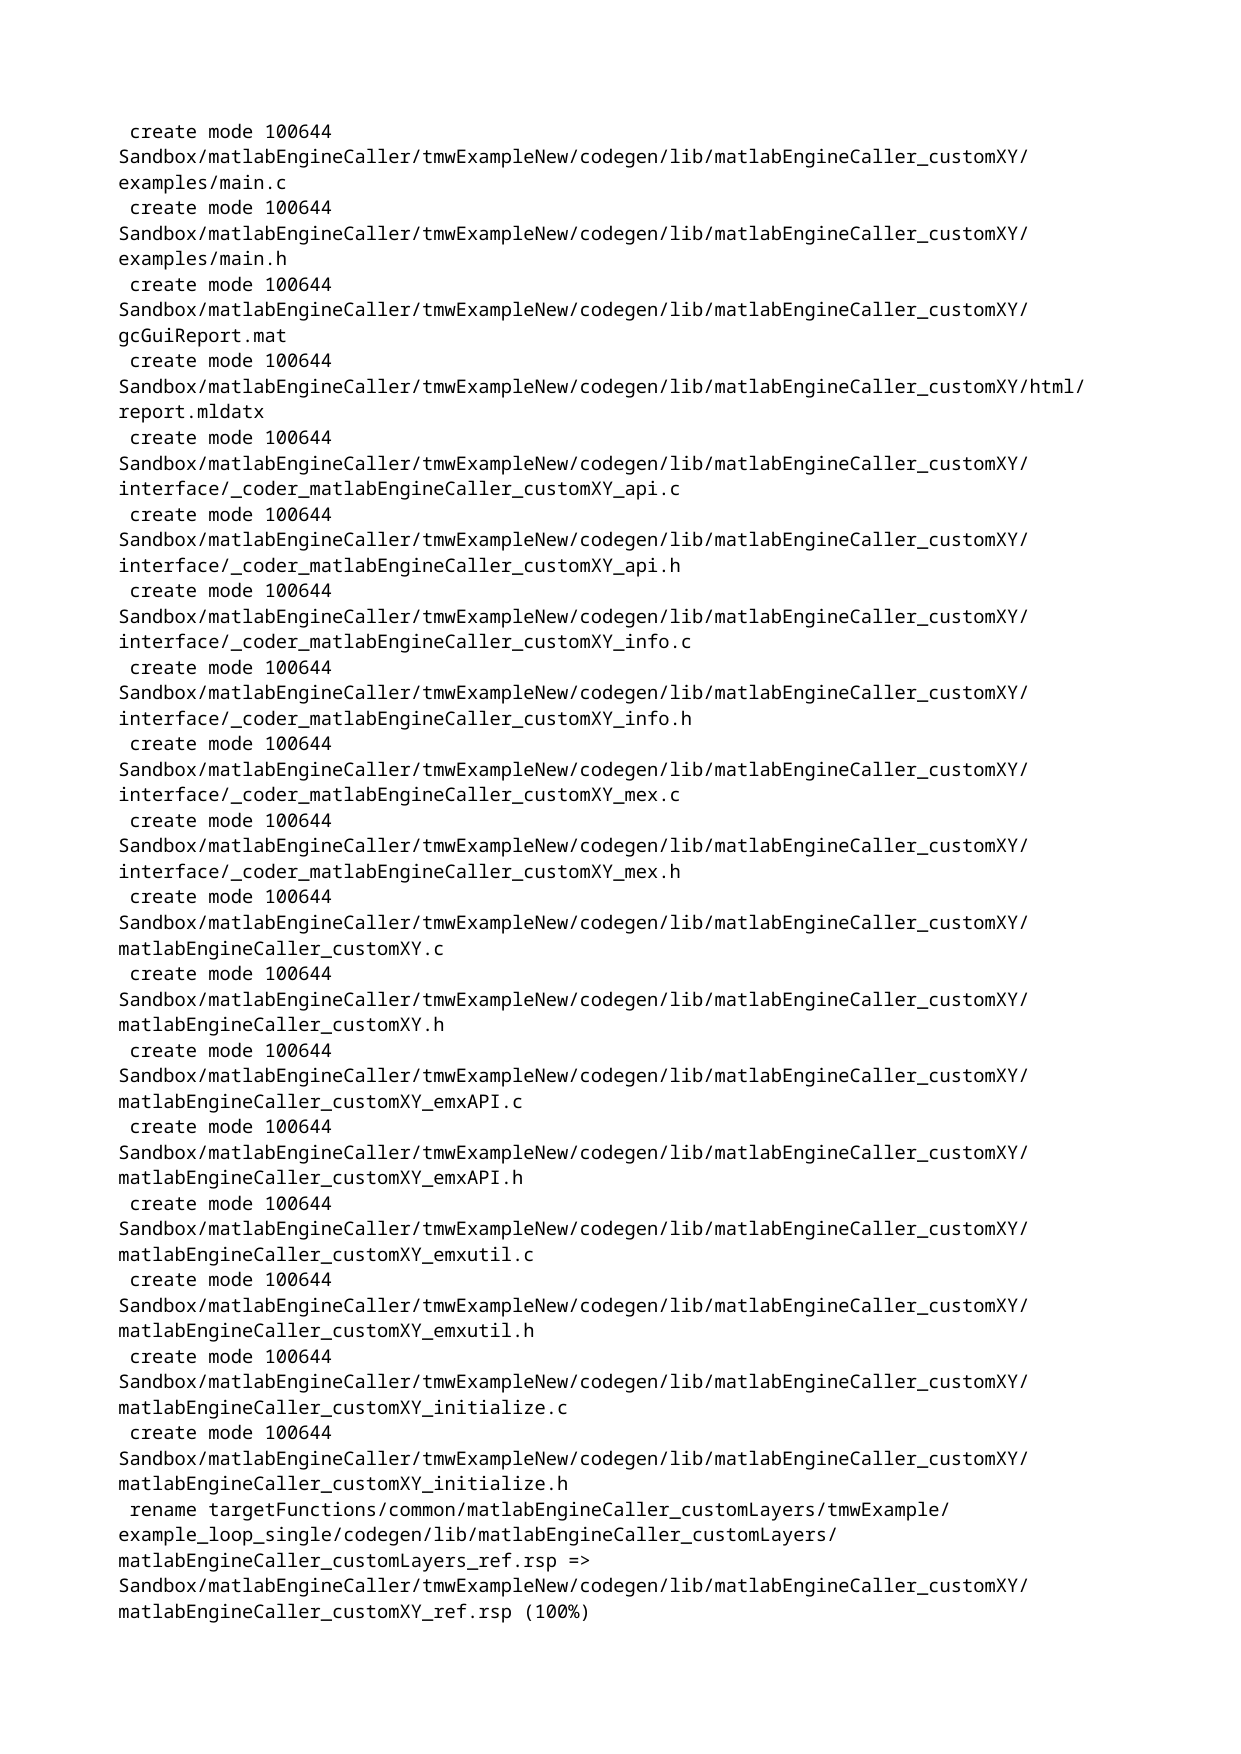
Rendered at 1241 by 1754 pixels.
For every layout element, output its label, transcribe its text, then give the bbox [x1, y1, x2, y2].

text rename targetFunctions/common/matlabEngineCaller_customLayers/tmwExample/example_loop_single/codegen/lib/matlabEngineCaller_customLayers/matlabEngineCaller_customLayers_ref.rsp => Sandbox/matlabEngineCaller/tmwExampleNew/codegen/lib/matlabEngineCaller_customXY/matlabEngineCaller_customXY_ref.rsp (100%) [118, 1496, 1122, 1624]
text create mode 100644 Sandbox/matlabEngineCaller/tmwExampleNew/codegen/lib/matlabEngineCaller_customXY/interface/_coder_matlabEngineCaller_customXY_api.h [118, 501, 1122, 577]
text create mode 100644 Sandbox/matlabEngineCaller/tmwExampleNew/codegen/lib/matlabEngineCaller_customXY/matlabEngineCaller_customXY_initialize.h [118, 1420, 1122, 1496]
text create mode 100644 Sandbox/matlabEngineCaller/tmwExampleNew/codegen/lib/matlabEngineCaller_customXY/interface/_coder_matlabEngineCaller_customXY_info.h [118, 654, 1122, 731]
text create mode 100644 Sandbox/matlabEngineCaller/tmwExampleNew/codegen/lib/matlabEngineCaller_customXY/matlabEngineCaller_customXY.h [118, 960, 1122, 1037]
text create mode 100644 Sandbox/matlabEngineCaller/tmwExampleNew/codegen/lib/matlabEngineCaller_customXY/interface/_coder_matlabEngineCaller_customXY_mex.c [118, 731, 1122, 807]
text create mode 100644 Sandbox/matlabEngineCaller/tmwExampleNew/codegen/lib/matlabEngineCaller_customXY/matlabEngineCaller_customXY_emxAPI.h [118, 1113, 1122, 1190]
text create mode 100644 Sandbox/matlabEngineCaller/tmwExampleNew/codegen/lib/matlabEngineCaller_customXY/interface/_coder_matlabEngineCaller_customXY_mex.h [118, 807, 1122, 884]
text create mode 100644 Sandbox/matlabEngineCaller/tmwExampleNew/codegen/lib/matlabEngineCaller_customXY/interface/_coder_matlabEngineCaller_customXY_api.c [118, 424, 1122, 501]
text create mode 100644 Sandbox/matlabEngineCaller/tmwExampleNew/codegen/lib/matlabEngineCaller_customXY/html/report.mldatx [118, 348, 1122, 424]
text create mode 100644 Sandbox/matlabEngineCaller/tmwExampleNew/codegen/lib/matlabEngineCaller_customXY/matlabEngineCaller_customXY_emxAPI.c [118, 1037, 1122, 1113]
text create mode 100644 Sandbox/matlabEngineCaller/tmwExampleNew/codegen/lib/matlabEngineCaller_customXY/matlabEngineCaller_customXY_initialize.c [118, 1343, 1122, 1420]
text create mode 100644 Sandbox/matlabEngineCaller/tmwExampleNew/codegen/lib/matlabEngineCaller_customXY/interface/_coder_matlabEngineCaller_customXY_info.c [118, 577, 1122, 654]
text create mode 100644 Sandbox/matlabEngineCaller/tmwExampleNew/codegen/lib/matlabEngineCaller_customXY/matlabEngineCaller_customXY_emxutil.c [118, 1190, 1122, 1267]
text create mode 100644 Sandbox/matlabEngineCaller/tmwExampleNew/codegen/lib/matlabEngineCaller_customXY/examples/main.h [118, 195, 1122, 271]
text create mode 100644 Sandbox/matlabEngineCaller/tmwExampleNew/codegen/lib/matlabEngineCaller_customXY/gcGuiReport.mat [118, 271, 1122, 348]
text create mode 100644 Sandbox/matlabEngineCaller/tmwExampleNew/codegen/lib/matlabEngineCaller_customXY/matlabEngineCaller_customXY.c [118, 884, 1122, 960]
text create mode 100644 Sandbox/matlabEngineCaller/tmwExampleNew/codegen/lib/matlabEngineCaller_customXY/matlabEngineCaller_customXY_emxutil.h [118, 1267, 1122, 1343]
text create mode 100644 Sandbox/matlabEngineCaller/tmwExampleNew/codegen/lib/matlabEngineCaller_customXY/examples/main.c [118, 118, 1122, 195]
